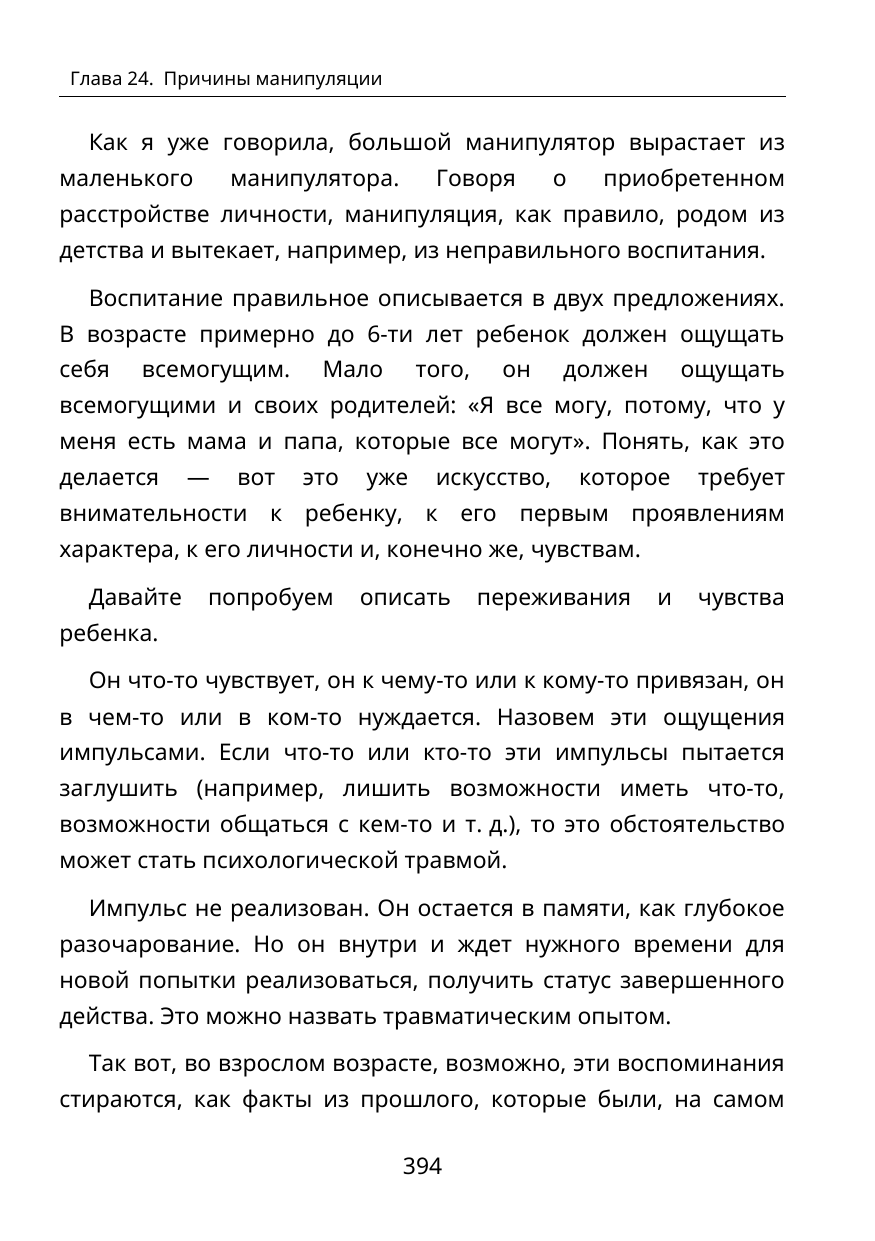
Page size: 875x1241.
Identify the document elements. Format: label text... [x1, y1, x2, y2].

text Импульс не реализован. Он остается в памяти, как глубокое разочарование. Но он внутри и ждет нужного времени для новой попытки реализоваться, получить статус завершенного действа. Это можно назвать травматическим опытом. [59, 892, 786, 1031]
text Как я уже говорила, большой манипулятор вырастает из маленького манипулятора. Говоря о приобретенном расстройстве личности, манипуляция, как правило, родом из детства и вытекает, например, из неправильного воспитания. [59, 126, 786, 265]
text Он что-то чувствует, он к чему-то или к кому-то привязан, он в чем-то или в ком-то нуждается. Назовем эти ощущения импульсами. Если что-то или кто-то эти импульсы пытается заглушить (например, лишить возможности иметь что-то, возможности общаться с кем-то и т. д.), то это обстоятельство может стать психологической травмой. [59, 664, 786, 875]
text Давайте попробуем описать переживания и чувства ребенка. [59, 581, 786, 648]
text Так вот, во взрослом возрасте, возможно, эти воспоминания стираются, как факты из прошлого, которые были, на самом [59, 1047, 786, 1114]
text Воспитание правильное описывается в двух предложениях. В возрасте примерно до 6-ти лет ребенок должен ощущать себя всемогущим. Мало того, он должен ощущать всемогущими и своих родителей: «Я все могу, потому, что у меня есть мама и папа, которые все могут». Понять, как это делается — вот это уже искусство, которое требует внимательности к ребенку, к его первым проявлениям характера, к его личности и, конечно же, чувствам. [59, 282, 786, 564]
